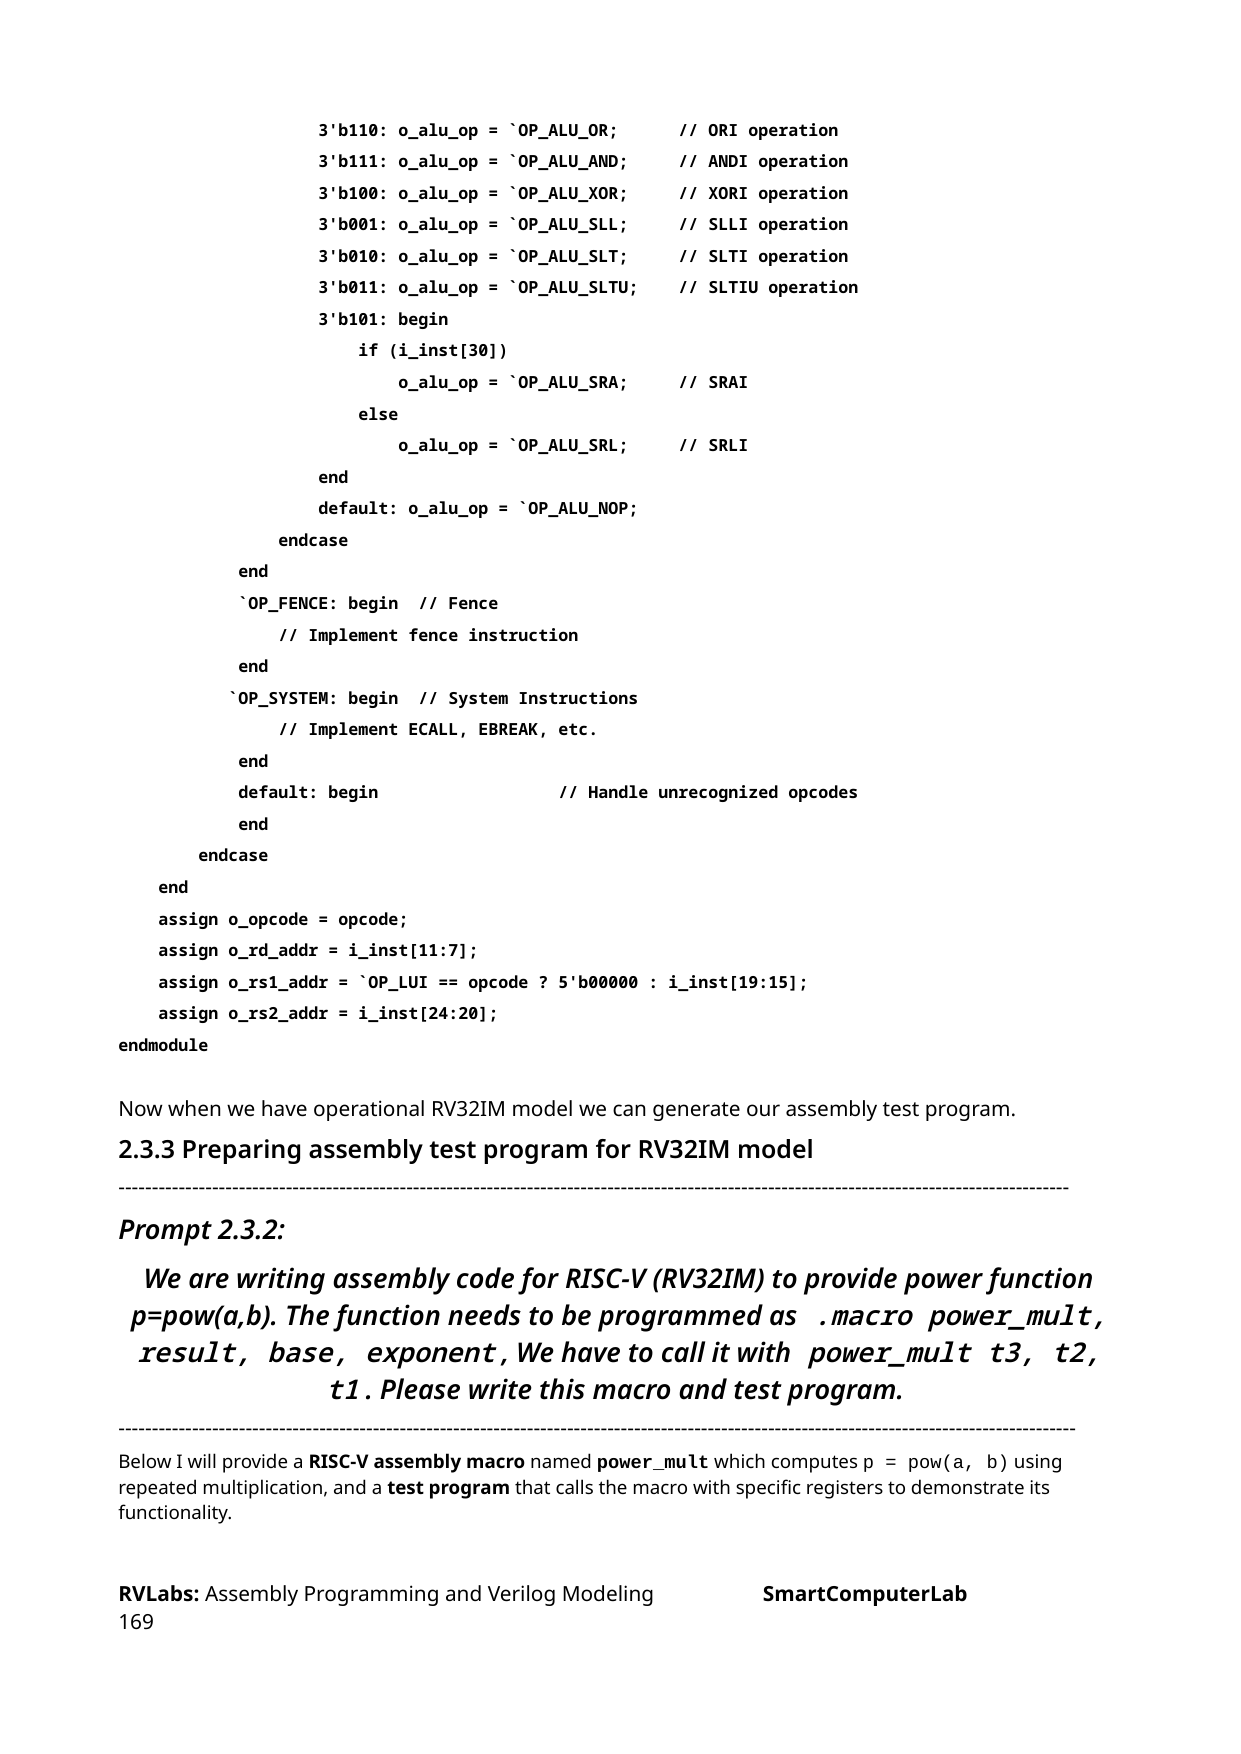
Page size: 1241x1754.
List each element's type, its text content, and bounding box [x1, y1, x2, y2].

text We are writing assembly code for RISC-V (RV32IM) to provide power function p=pow(a,b). The function needs to be programmed as .macro power_mult, result, base, exponent , We have to call it with power_mult t3, t2, t1 . Please write this macro and test program. [118, 1259, 1122, 1407]
text 3'b010: o_alu_op = `OP_ALU_SLT; // SLTI operation [118, 244, 1122, 267]
text 3'b110: o_alu_op = `OP_ALU_OR; // ORI operation [118, 118, 1122, 141]
text assign o_rs2_addr = i_inst[24:20]; [118, 1002, 1122, 1024]
text `OP_FENCE: begin // Fence [118, 592, 1122, 614]
text // Implement ECALL, EBREAK, etc. [118, 718, 1122, 741]
text end [118, 749, 1122, 772]
text default: o_alu_op = `OP_ALU_NOP; [118, 497, 1122, 519]
text if (i_inst[30]) [118, 339, 1122, 362]
text Below I will provide a RISC-V assembly macro named power_mult which computes p = pow(a, b) using repeated multiplication, and a test program that calls the macro with specific registers to demonstrate its functionality. [118, 1448, 1122, 1525]
text 3'b001: o_alu_op = `OP_ALU_SLL; // SLLI operation [118, 213, 1122, 236]
text assign o_opcode = opcode; [118, 907, 1122, 930]
text else [118, 402, 1122, 425]
text 3'b011: o_alu_op = `OP_ALU_SLTU; // SLTIU operation [118, 276, 1122, 299]
text o_alu_op = `OP_ALU_SRL; // SRLI [118, 434, 1122, 456]
text // Implement fence instruction [118, 623, 1122, 646]
text assign o_rs1_addr = `OP_LUI == opcode ? 5'b00000 : i_inst[19:15]; [118, 970, 1122, 993]
text end [118, 876, 1122, 898]
text endcase [118, 528, 1122, 551]
text ----------------------------------------------------------------------------------------------------------------------------------------------- [118, 1413, 1122, 1441]
text assign o_rd_addr = i_inst[11:7]; [118, 939, 1122, 961]
text 3'b101: begin [118, 307, 1122, 330]
text 3'b111: o_alu_op = `OP_ALU_AND; // ANDI operation [118, 150, 1122, 172]
text endcase [118, 844, 1122, 867]
subtitle 2.3.3 Preparing assembly test program for RV32IM model [118, 1132, 1122, 1166]
text 3'b100: o_alu_op = `OP_ALU_XOR; // XORI operation [118, 181, 1122, 204]
text end [118, 560, 1122, 583]
text endmodule [118, 1033, 1122, 1056]
text Prompt 2.3.2: [118, 1211, 1122, 1248]
text o_alu_op = `OP_ALU_SRA; // SRAI [118, 371, 1122, 393]
text ---------------------------------------------------------------------------------------------------------------------------------------------- [118, 1172, 1122, 1201]
text end [118, 465, 1122, 488]
text default: begin // Handle unrecognized opcodes [118, 781, 1122, 804]
text end [118, 812, 1122, 835]
text `OP_SYSTEM: begin // System Instructions [118, 686, 1122, 709]
text Now when we have operational RV32IM model we can generate our assembly test program. [118, 1094, 1122, 1122]
text end [118, 655, 1122, 677]
